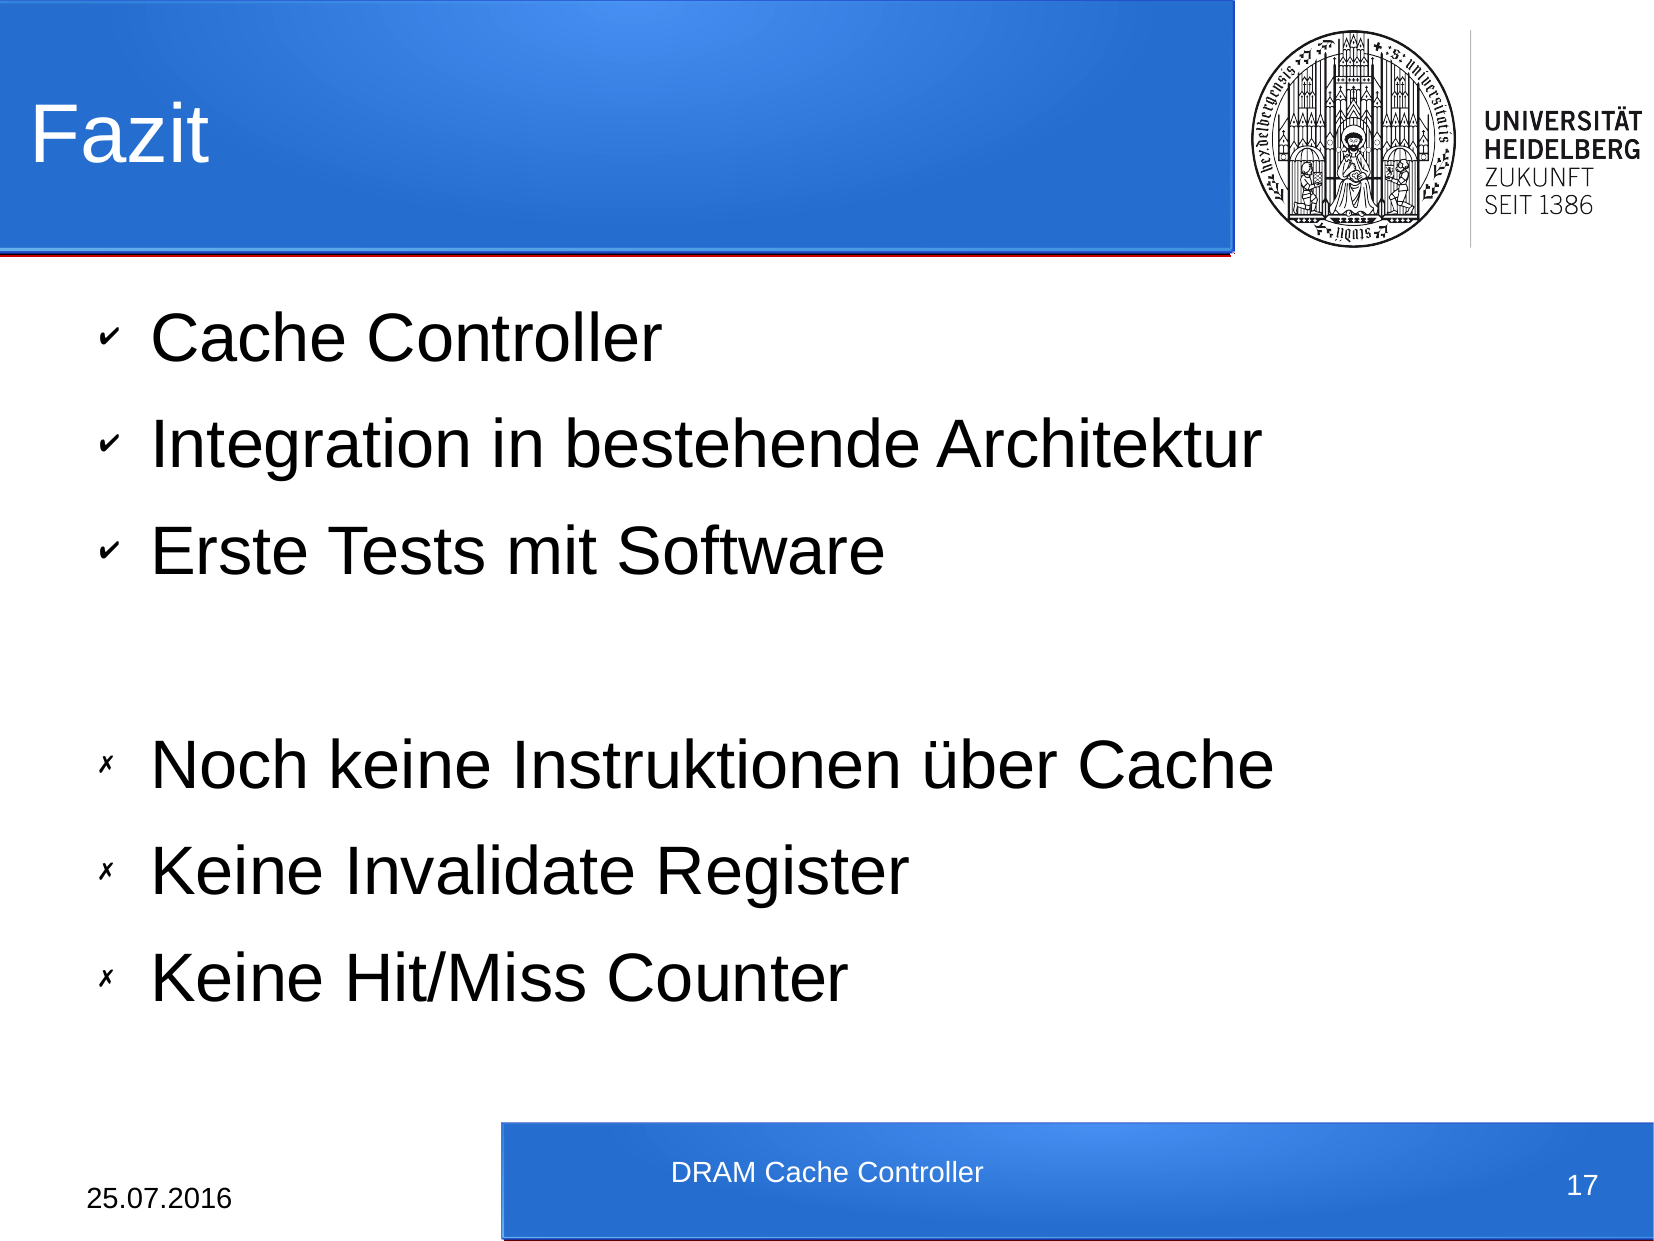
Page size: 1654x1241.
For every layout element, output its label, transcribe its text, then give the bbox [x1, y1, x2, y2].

picture [496, 1121, 1654, 1241]
list Cache Controller Integration in bestehende Architektur Erste Tests mit Software Noch keine Instruktionen über Cache Keine Invalidate Register Keine Hit/Miss Counter [82, 299, 1571, 1019]
title Fazit [29, 31, 1182, 237]
picture [1251, 30, 1642, 248]
picture [0, 0, 1238, 262]
